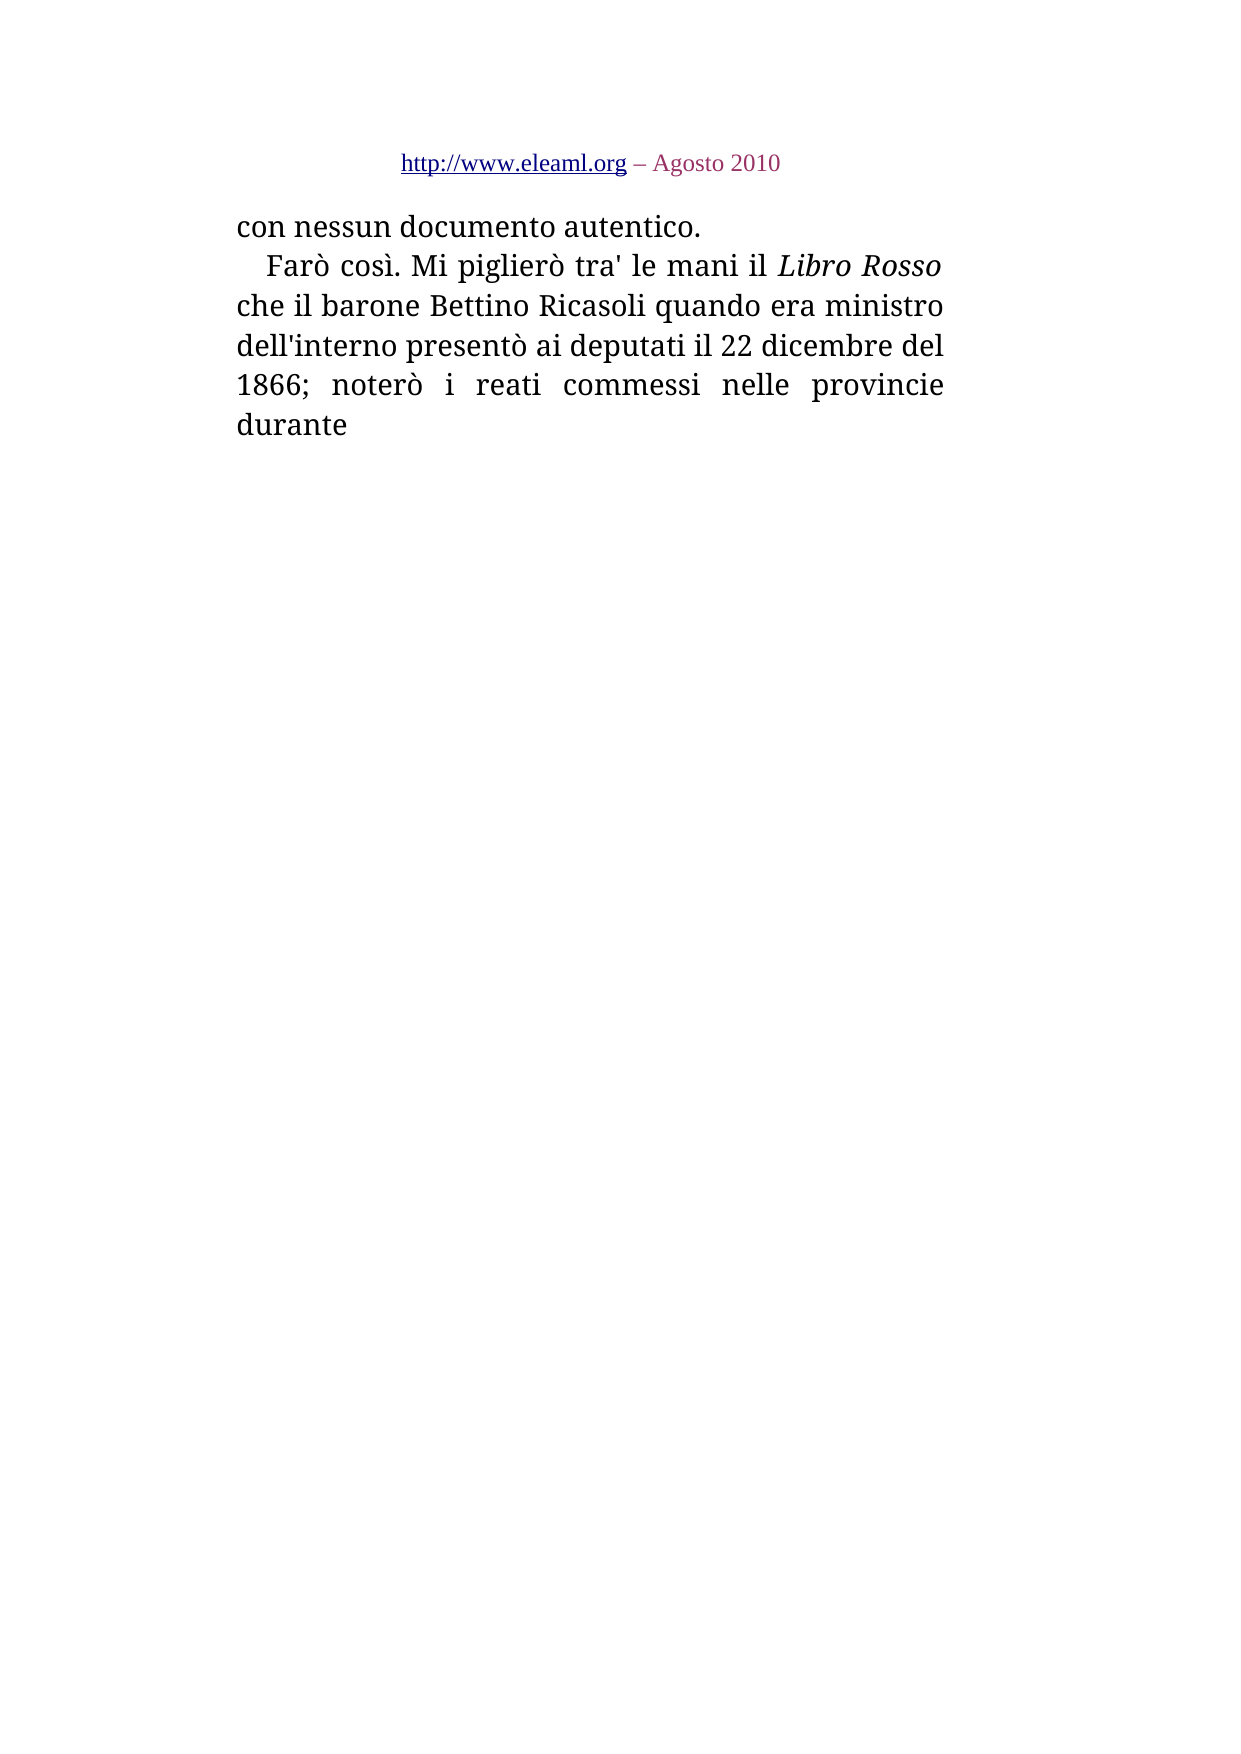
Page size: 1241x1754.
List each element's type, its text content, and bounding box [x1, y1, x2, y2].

text Farò così. Mi piglierò tra' le mani il Libro Rosso che il barone Bettino Ricasoli quando era ministro dell'interno presentò ai deputati il 22 dicembre del 1866; noterò i reati commessi nelle provincie durante [236, 246, 945, 444]
text con nessun documento autentico. [236, 206, 945, 246]
